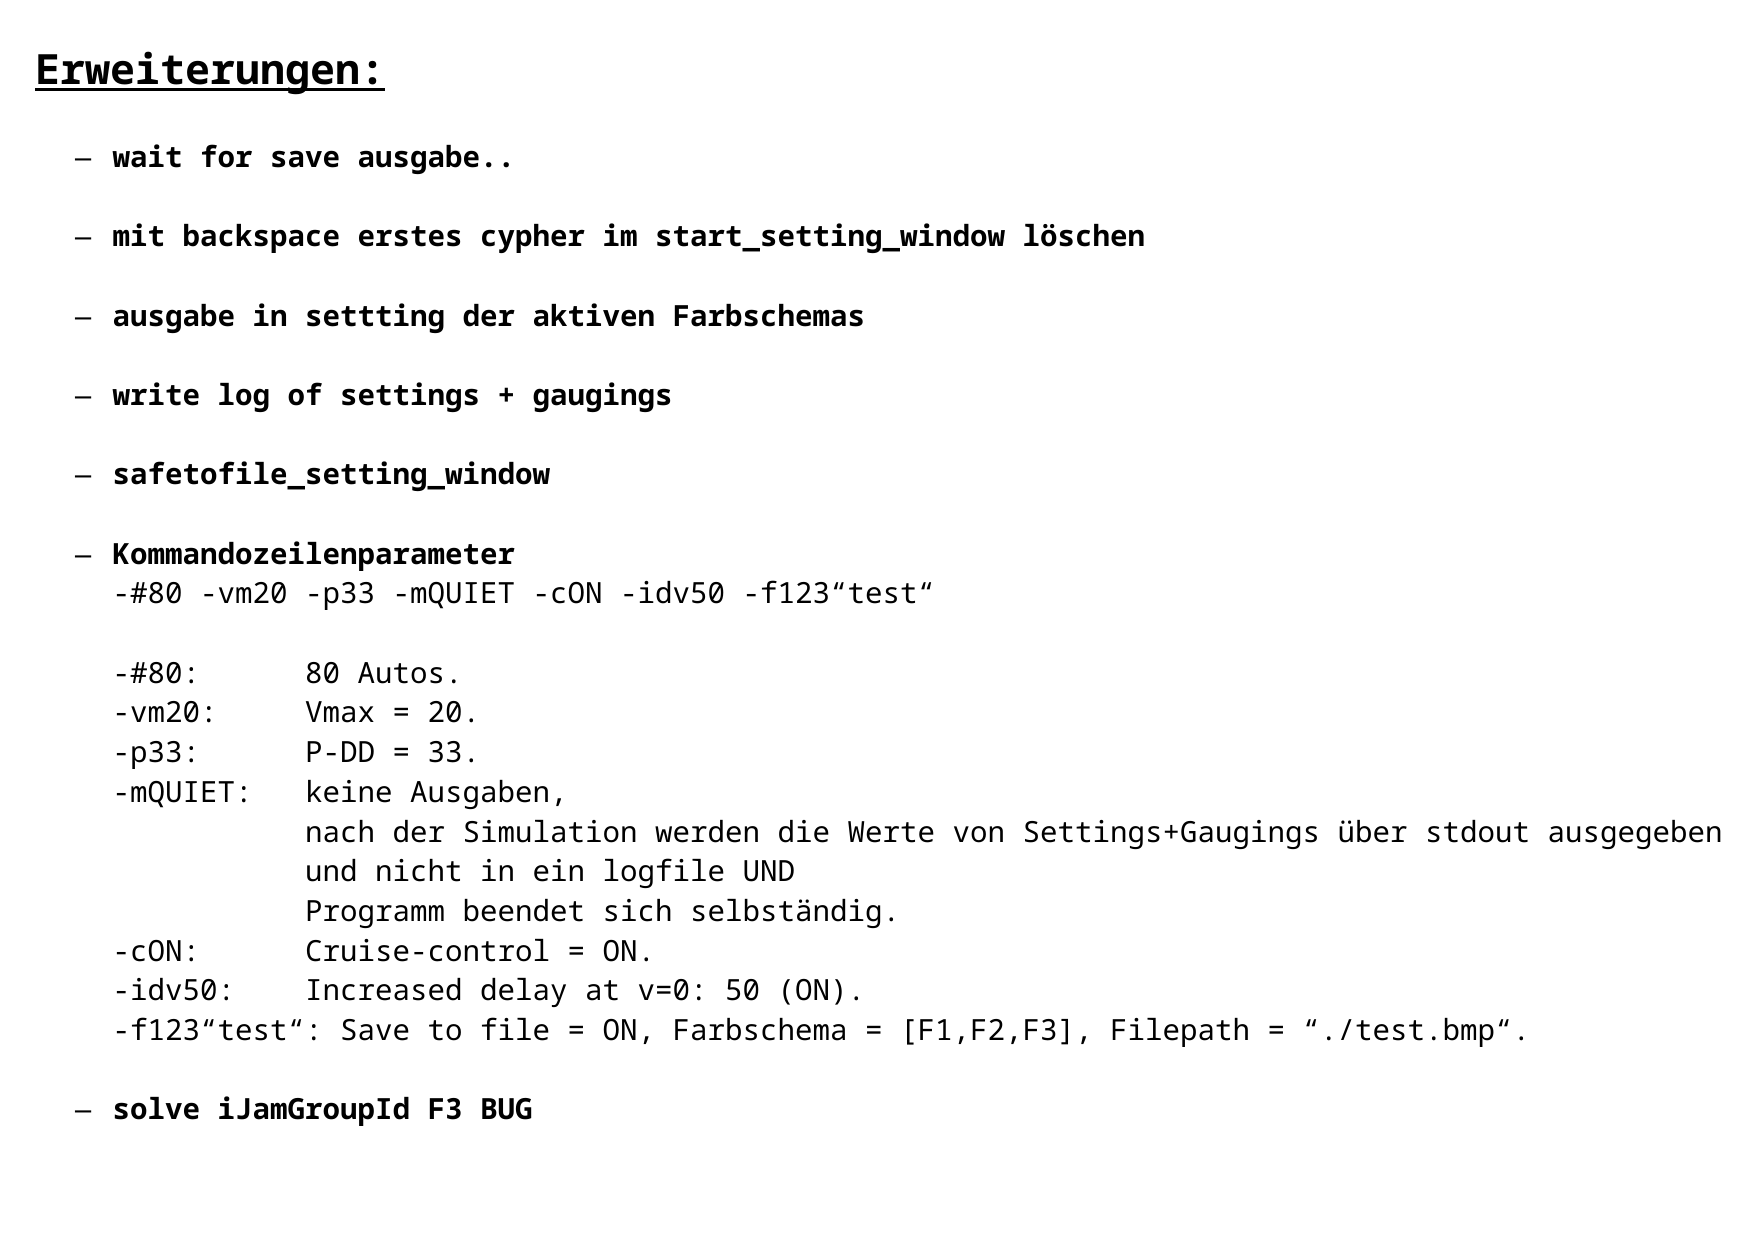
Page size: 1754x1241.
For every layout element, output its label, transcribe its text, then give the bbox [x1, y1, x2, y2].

list -idv50: Increased delay at v=0: 50 (ON). [75, 969, 1754, 1009]
list -mQUIET: keine Ausgaben, [75, 771, 1754, 811]
list mit backspace erstes cypher im start_setting_window löschen [75, 216, 1754, 255]
list -cON: Cruise-control = ON. [75, 930, 1754, 969]
list Programm beendet sich selbständig. [75, 890, 1754, 930]
list nach der Simulation werden die Werte von Settings+Gaugings über stdout ausgegeben [75, 811, 1754, 851]
list -#80: 80 Autos. [75, 652, 1754, 692]
list safetofile_setting_window [75, 454, 1754, 493]
list und nicht in ein logfile UND [75, 851, 1754, 890]
list solve iJamGroupId F3 BUG [75, 1089, 1754, 1128]
list Kommandozeilenparameter [75, 533, 1754, 573]
list -vm20: Vmax = 20. [75, 692, 1754, 731]
list write log of settings + gaugings [75, 374, 1754, 414]
list ausgabe in settting der aktiven Farbschemas [75, 295, 1754, 334]
list -#80 -vm20 -p33 -mQUIET -cON -idv50 -f123“test“ [75, 573, 1754, 612]
list -p33: P-DD = 33. [75, 731, 1754, 771]
list -f123“test“: Save to file = ON, Farbschema = [F1,F2,F3], Filepath = “./test.bmp“. [75, 1009, 1754, 1049]
text Erweiterungen: [0, 40, 1754, 96]
list wait for save ausgabe.. [75, 136, 1754, 176]
